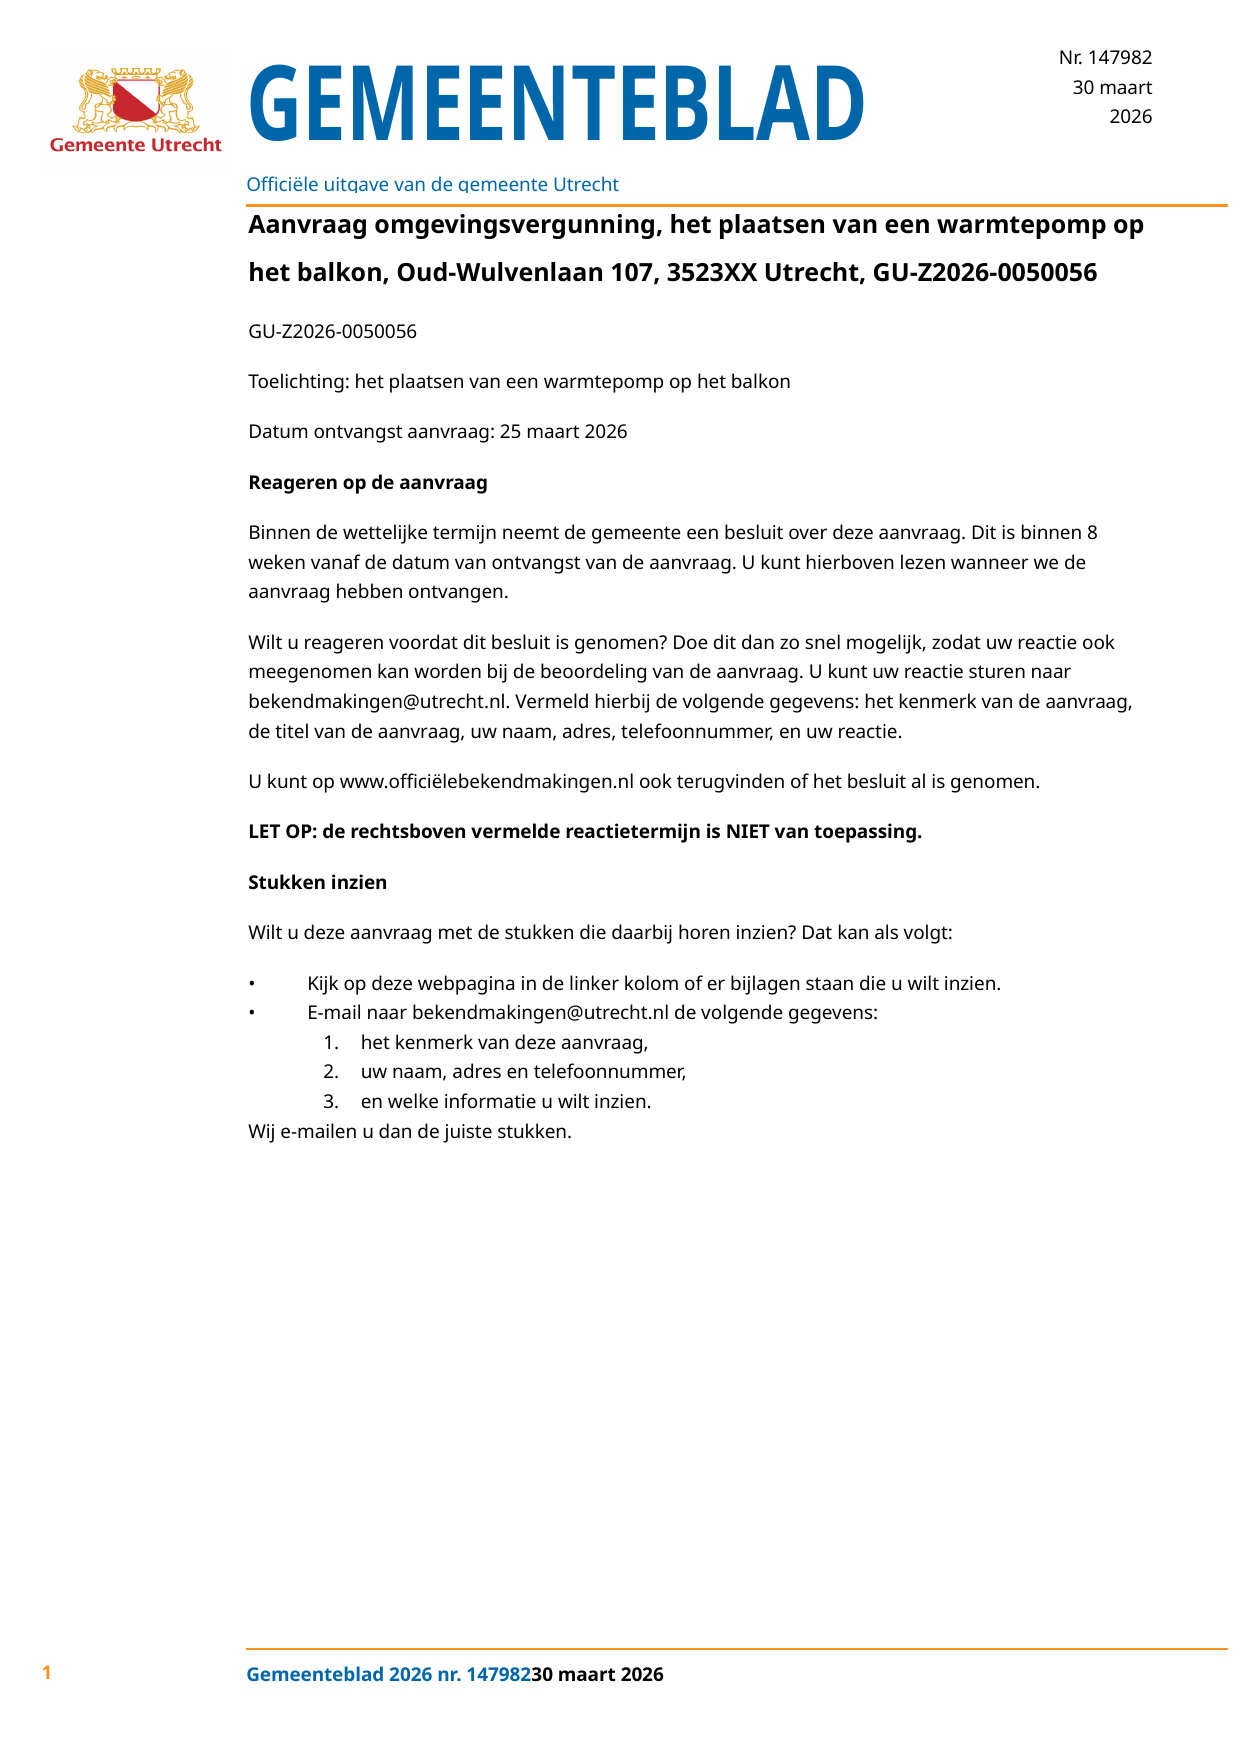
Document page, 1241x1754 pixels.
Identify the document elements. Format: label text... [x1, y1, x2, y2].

text Toelichting: het plaatsen van een warmtepomp op het balkon [248, 368, 1152, 394]
text GU-Z2026-0050056 [248, 318, 1152, 344]
text LET OP: de rechtsboven vermelde reactietermijn is NIET van toepassing. [248, 819, 1152, 844]
text Wilt u deze aanvraag met de stukken die daarbij horen inzien? Dat kan als volgt: [248, 919, 1152, 945]
text Reageren op de aanvraag [248, 469, 1152, 495]
text U kunt op www.officiëlebekendmakingen.nl ook terugvinden of het besluit al is genomen. [248, 768, 1152, 794]
list en welke informatie u wilt inzien. [323, 1088, 1152, 1114]
picture [41, 47, 231, 172]
text Aanvraag omgevingsvergunning, het plaatsen van een warmtepomp op het balkon, Oud-Wulvenlaan 107, 3523XX Utrecht, GU-Z2026-0050056 [248, 207, 1152, 288]
list uw naam, adres en telefoonnummer, [323, 1059, 1152, 1084]
list E-mail naar bekendmakingen@utrecht.nl de volgende gegevens: [248, 999, 1152, 1025]
text Wilt u reageren voordat dit besluit is genomen? Doe dit dan zo snel mogelijk, zodat uw reactie ook meegenomen kan worden bij de beoordeling van de aanvraag. U kunt uw reactie sturen naar bekendmakingen@utrecht.nl. Vermeld hierbij de volgende gegevens: het kenmerk van de aanvraag, de titel van de aanvraag, uw naam, adres, telefoonnummer, en uw reactie. [248, 629, 1152, 744]
list Kijk op deze webpagina in de linker kolom of er bijlagen staan die u wilt inzien. [248, 970, 1152, 996]
text Datum ontvangst aanvraag: 25 maart 2026 [248, 419, 1152, 444]
list het kenmerk van deze aanvraag, [323, 1029, 1152, 1055]
text Wij e-mailen u dan de juiste stukken. [248, 1118, 1152, 1144]
text Binnen de wettelijke termijn neemt de gemeente een besluit over deze aanvraag. Dit is binnen 8 weken vanaf de datum van ontvangst van de aanvraag. U kunt hierboven lezen wanneer we de aanvraag hebben ontvangen. [248, 519, 1152, 604]
text Stukken inzien [248, 869, 1152, 895]
